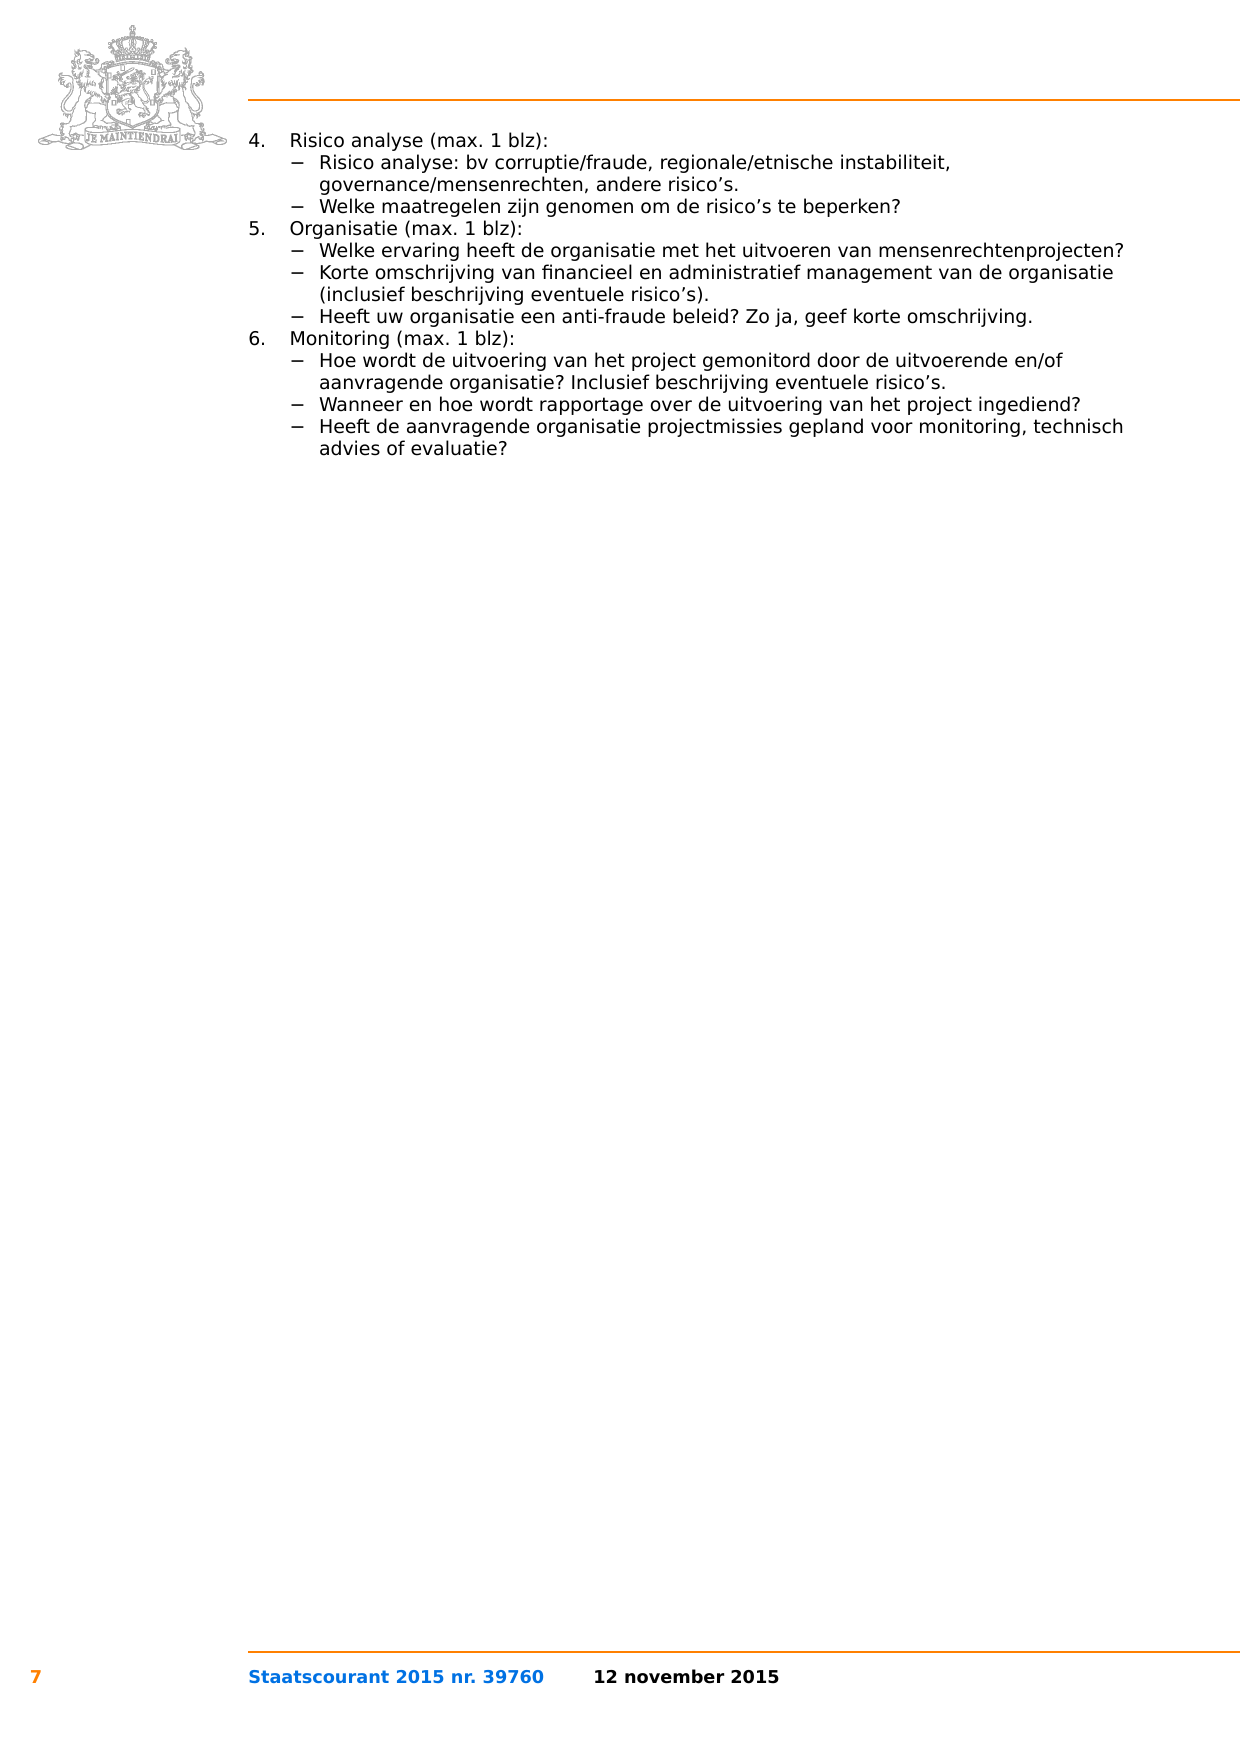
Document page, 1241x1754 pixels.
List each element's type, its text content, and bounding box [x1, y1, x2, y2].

text 4. Risico analyse (max. 1 blz): [248, 130, 1163, 152]
text − Welke maatregelen zijn genomen om de risico’s te beperken? [289, 196, 1163, 218]
picture [38, 25, 227, 150]
text − Welke ervaring heeft de organisatie met het uitvoeren van mensenrechtenprojecten? [289, 240, 1163, 262]
text 5. Organisatie (max. 1 blz): [248, 218, 1163, 240]
text − Hoe wordt de uitvoering van het project gemonitord door de uitvoerende en/of aanvragende organisatie? Inclusief beschrijving eventuele risico’s. [289, 350, 1163, 394]
text − Heeft de aanvragende organisatie projectmissies gepland voor monitoring, technisch advies of evaluatie? [289, 416, 1163, 459]
text − Korte omschrijving van financieel en administratief management van de organisatie (inclusief beschrijving eventuele risico’s). [289, 262, 1163, 306]
text 6. Monitoring (max. 1 blz): [248, 328, 1163, 350]
text − Risico analyse: bv corruptie/fraude, regionale/etnische instabiliteit, governance/mensenrechten, andere risico’s. [289, 152, 1163, 196]
text − Wanneer en hoe wordt rapportage over de uitvoering van het project ingediend? [289, 394, 1163, 416]
text − Heeft uw organisatie een anti-fraude beleid? Zo ja, geef korte omschrijving. [289, 306, 1163, 328]
